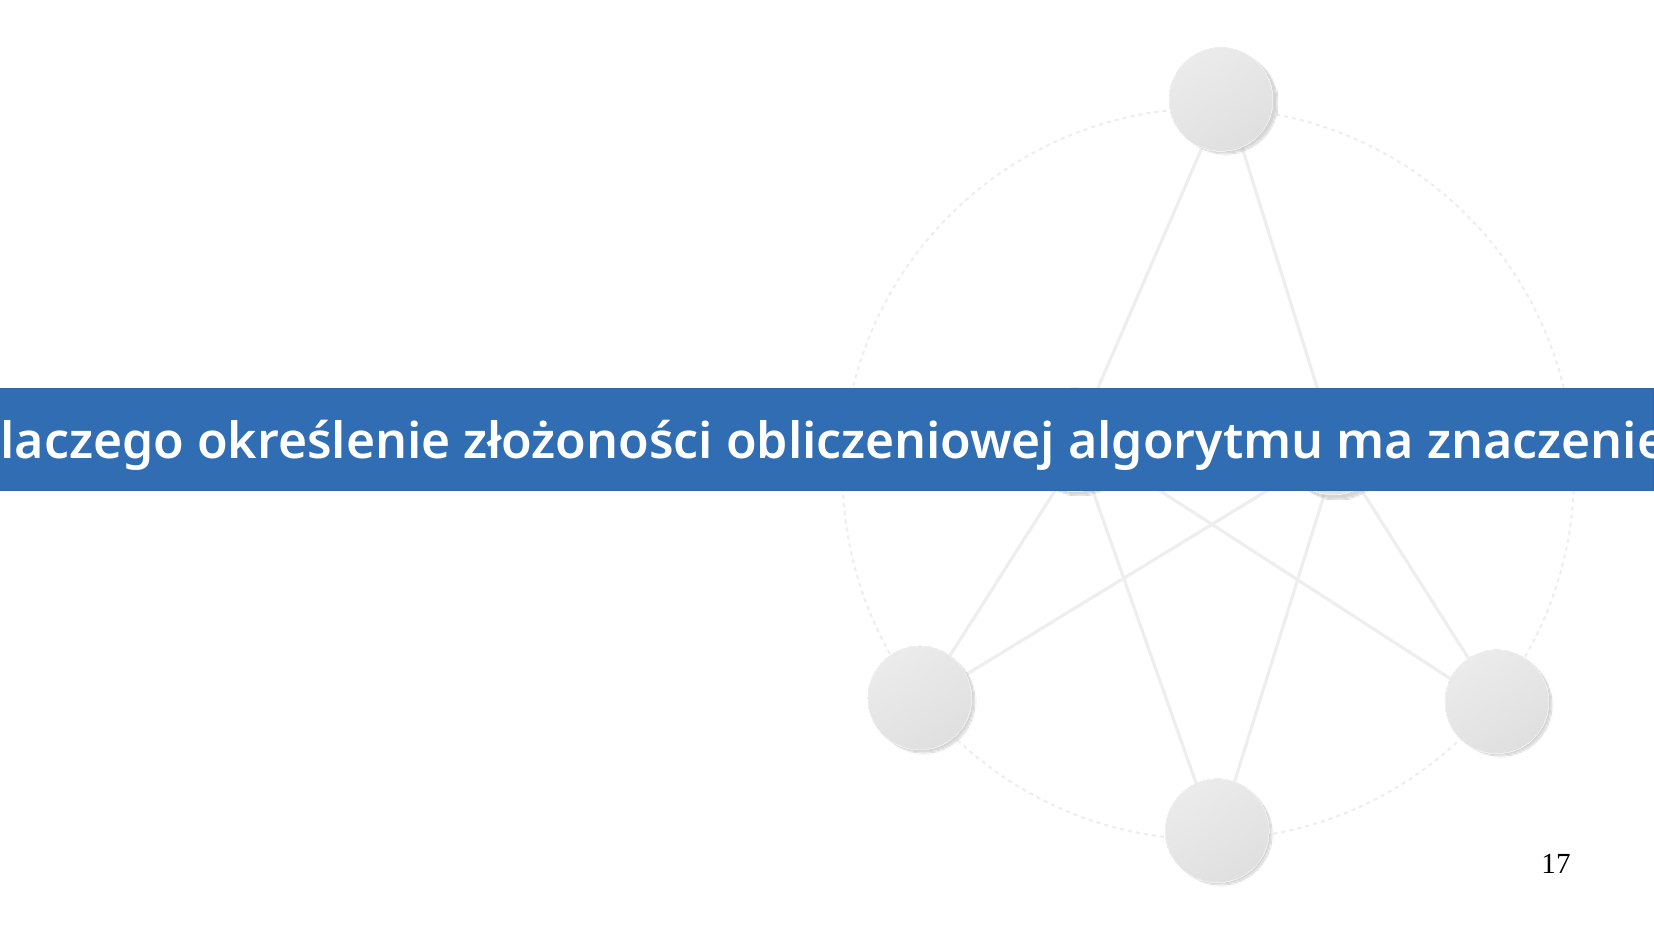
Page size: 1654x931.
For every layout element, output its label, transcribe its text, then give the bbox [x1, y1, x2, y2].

text_box [1445, 649, 1549, 754]
text_box [1169, 47, 1273, 152]
text_box [1165, 778, 1270, 883]
text_box Dlaczego określenie złożoności obliczeniowej algorytmu ma znaczenie? [0, 388, 1654, 491]
text_box [1313, 491, 1353, 495]
text_box [867, 645, 972, 750]
